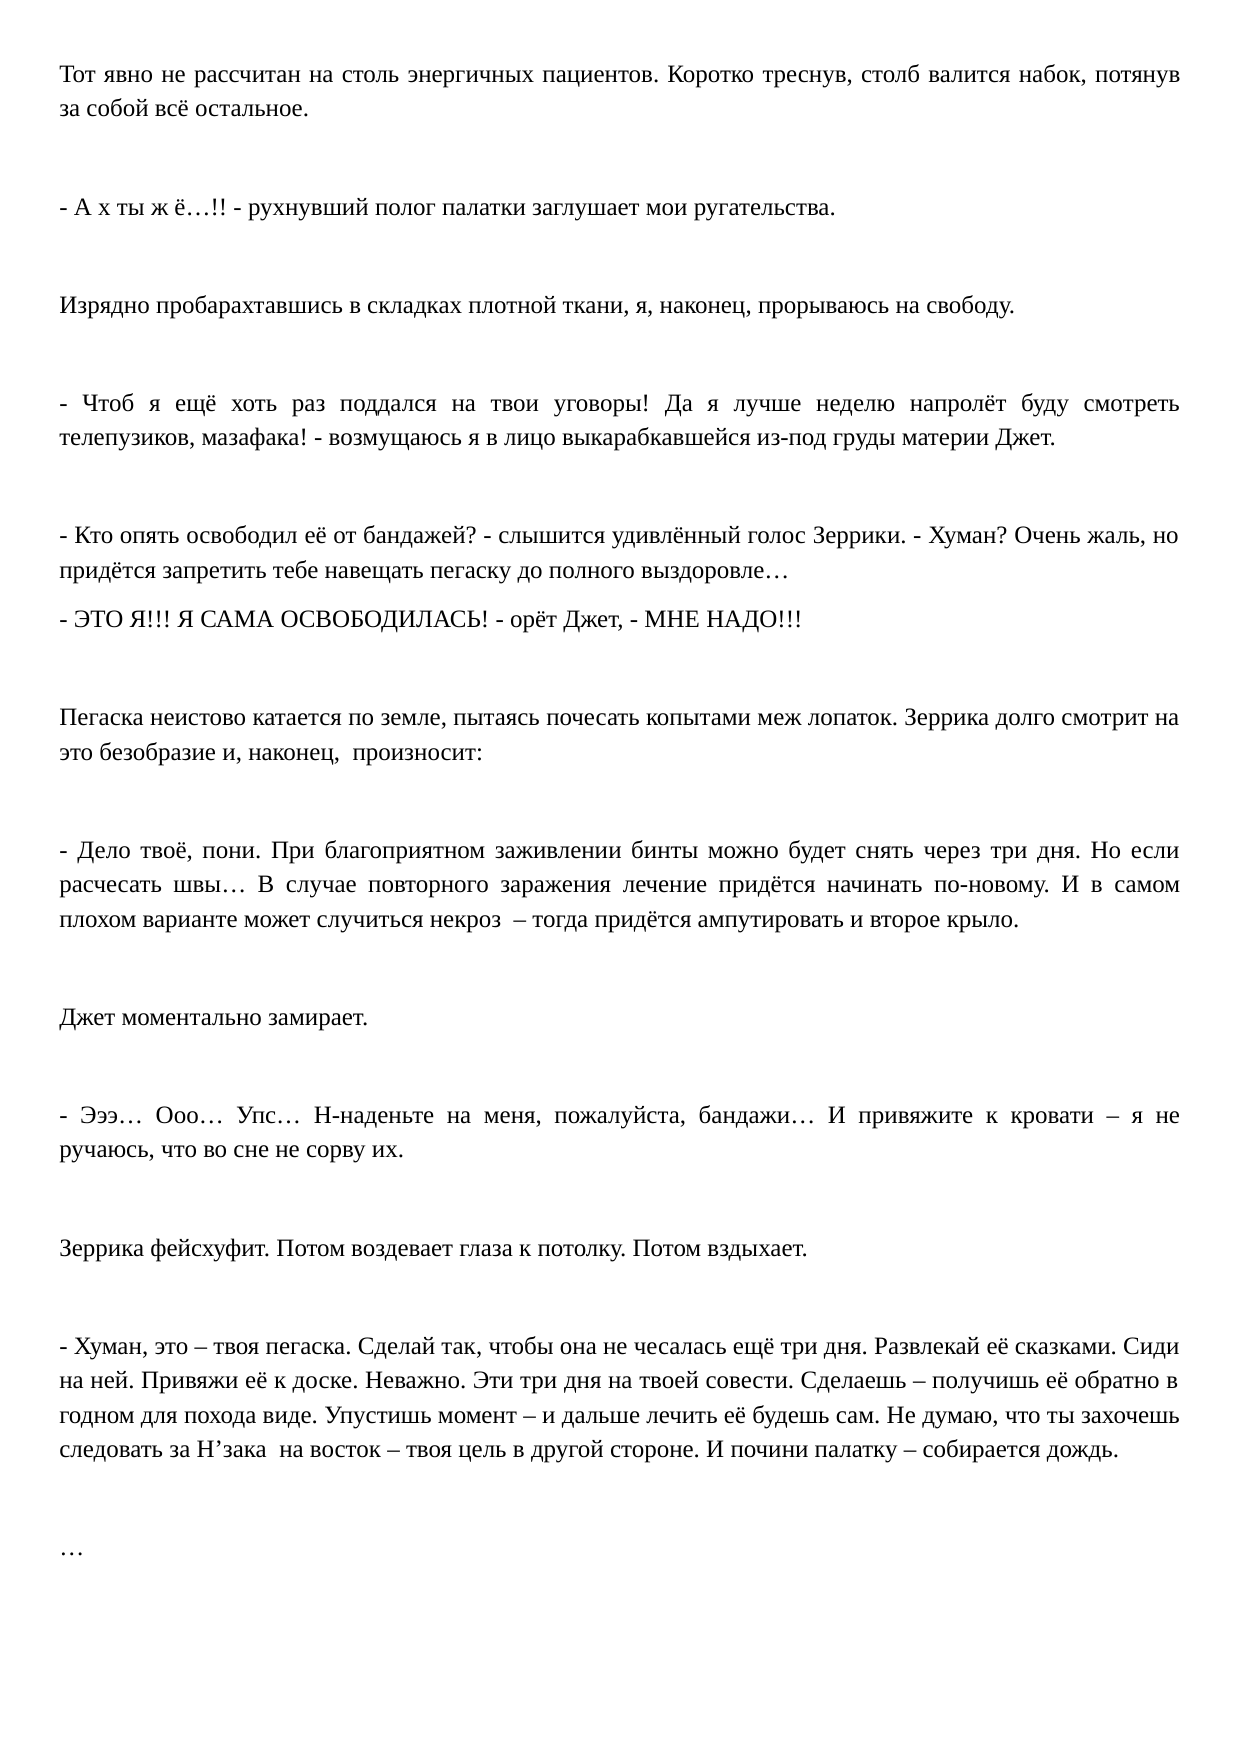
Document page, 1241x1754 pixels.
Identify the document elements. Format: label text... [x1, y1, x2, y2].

text - Кто опять освободил её от бандажей? - слышится удивлённый голос Зеррики. - Хуман? Очень жаль, но придётся запретить тебе навещать пегаску до полного выздоровле… [59, 521, 1181, 584]
text Джет моментально замирает. [59, 1002, 1181, 1031]
text Пегаска неистово катается по земле, пытаясь почесать копытами меж лопаток. Зеррика долго смотрит на это безобразие и, наконец, произносит: [59, 702, 1181, 765]
text - Хуман, это – твоя пегаска. Сделай так, чтобы она не чесалась ещё три дня. Развлекай её сказками. Сиди на ней. Привяжи её к доске. Неважно. Эти три дня на твоей совести. Сделаешь – получишь её обратно в годном для похода виде. Упустишь момент – и дальше лечить её будешь сам. Не думаю, что ты захочешь следовать за Н’зака на восток – твоя цель в другой стороне. И почини палатку – собирается дождь. [59, 1331, 1181, 1463]
text - Дело твоё, пони. При благоприятном заживлении бинты можно будет снять через три дня. Но если расчесать швы… В случае повторного заражения лечение придётся начинать по-новому. И в самом плохом варианте может случиться некроз – тогда придётся ампутировать и второе крыло. [59, 835, 1181, 932]
text - ЭТО Я!!! Я САМА ОСВОБОДИЛАСЬ! - орёт Джет, - МНЕ НАДО!!! [59, 604, 1181, 633]
text Зеррика фейсхуфит. Потом воздевает глаза к потолку. Потом вздыхает. [59, 1233, 1181, 1261]
text - А х ты ж ё…!! - рухнувший полог палатки заглушает мои ругательства. [59, 192, 1181, 220]
text Изрядно пробарахтавшись в складках плотной ткани, я, наконец, прорываюсь на свободу. [59, 290, 1181, 318]
text … [59, 1532, 1181, 1561]
text - Чтоб я ещё хоть раз поддался на твои уговоры! Да я лучше неделю напролёт буду смотреть телепузиков, мазафака! - возмущаюсь я в лицо выкарабкавшейся из-под груды материи Джет. [59, 388, 1181, 451]
text Тот явно не рассчитан на столь энергичных пациентов. Коротко треснув, столб валится набок, потянув за собой всё остальное. [59, 59, 1181, 122]
text - Эээ… Ооо… Упс… Н-наденьте на меня, пожалуйста, бандажи… И привяжите к кровати – я не ручаюсь, что во сне не сорву их. [59, 1100, 1181, 1163]
